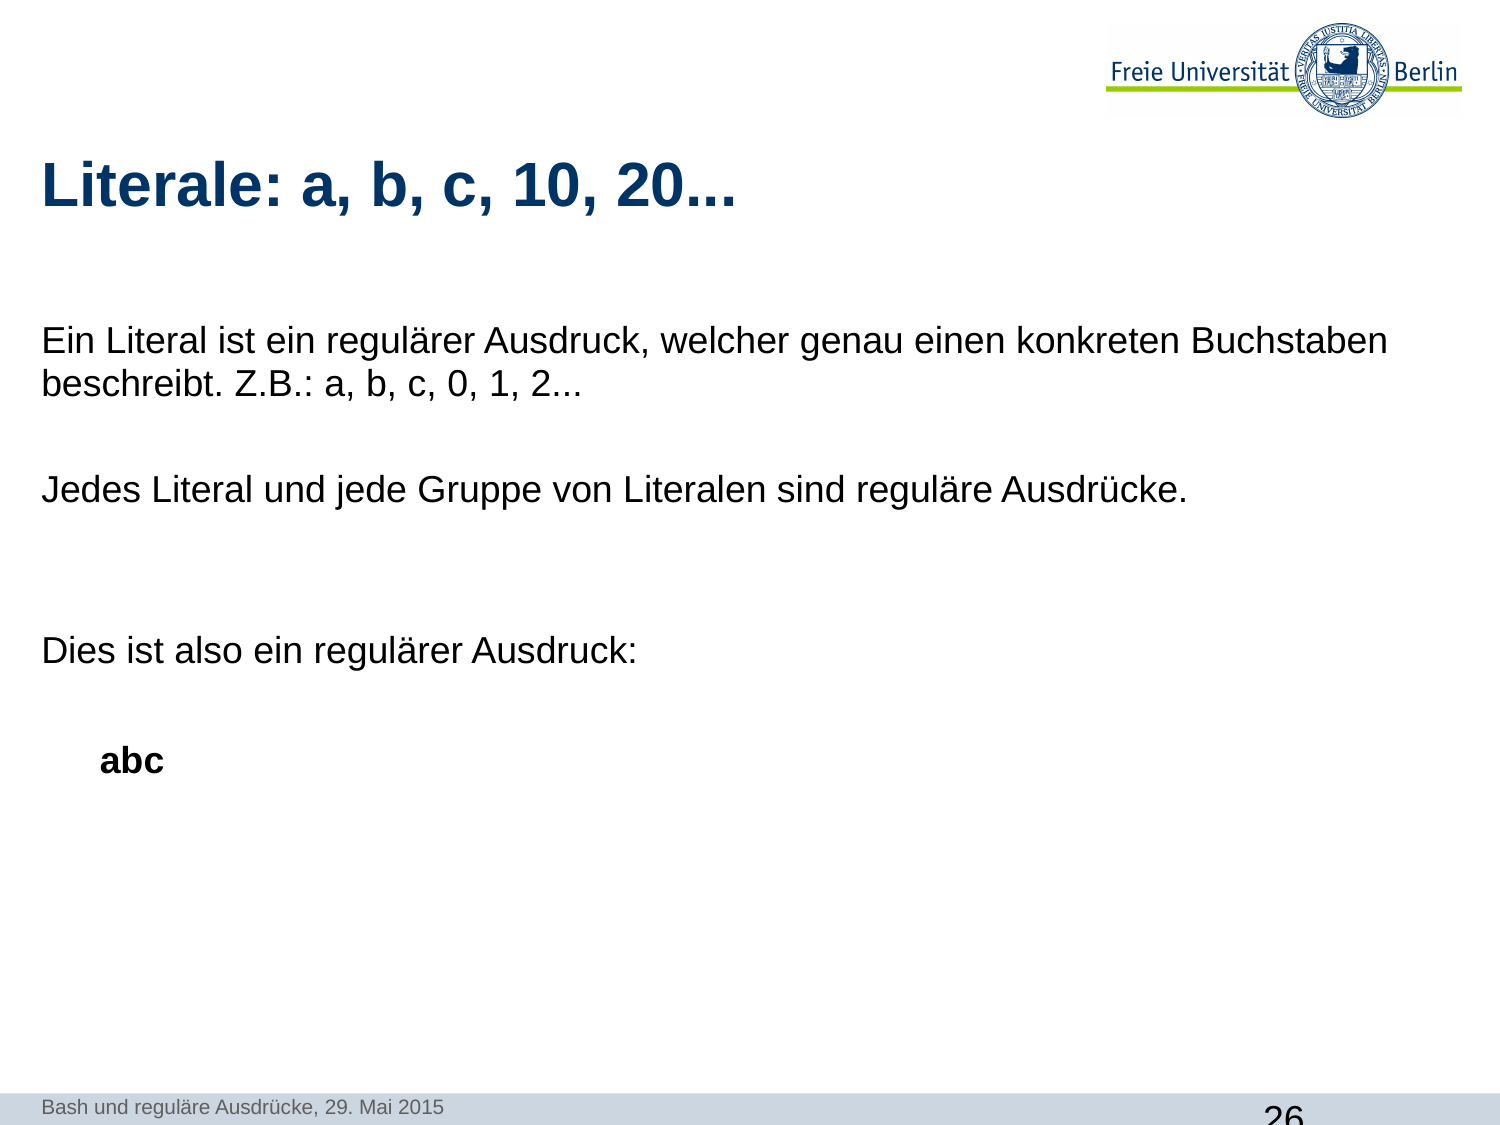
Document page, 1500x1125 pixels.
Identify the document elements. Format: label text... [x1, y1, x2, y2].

picture [1106, 23, 1462, 118]
list Ein Literal ist ein regulärer Ausdruck, welcher genau einen konkreten Buchstaben beschreibt. Z.B.: a, b, c, 0, 1, 2... Jedes Literal und jede Gruppe von Literalen sind reguläre Ausdrücke. Dies ist also ein regulärer Ausdruck: abc [41, 265, 1460, 919]
title Literale: a, b, c, 10, 20... [41, 149, 1460, 221]
